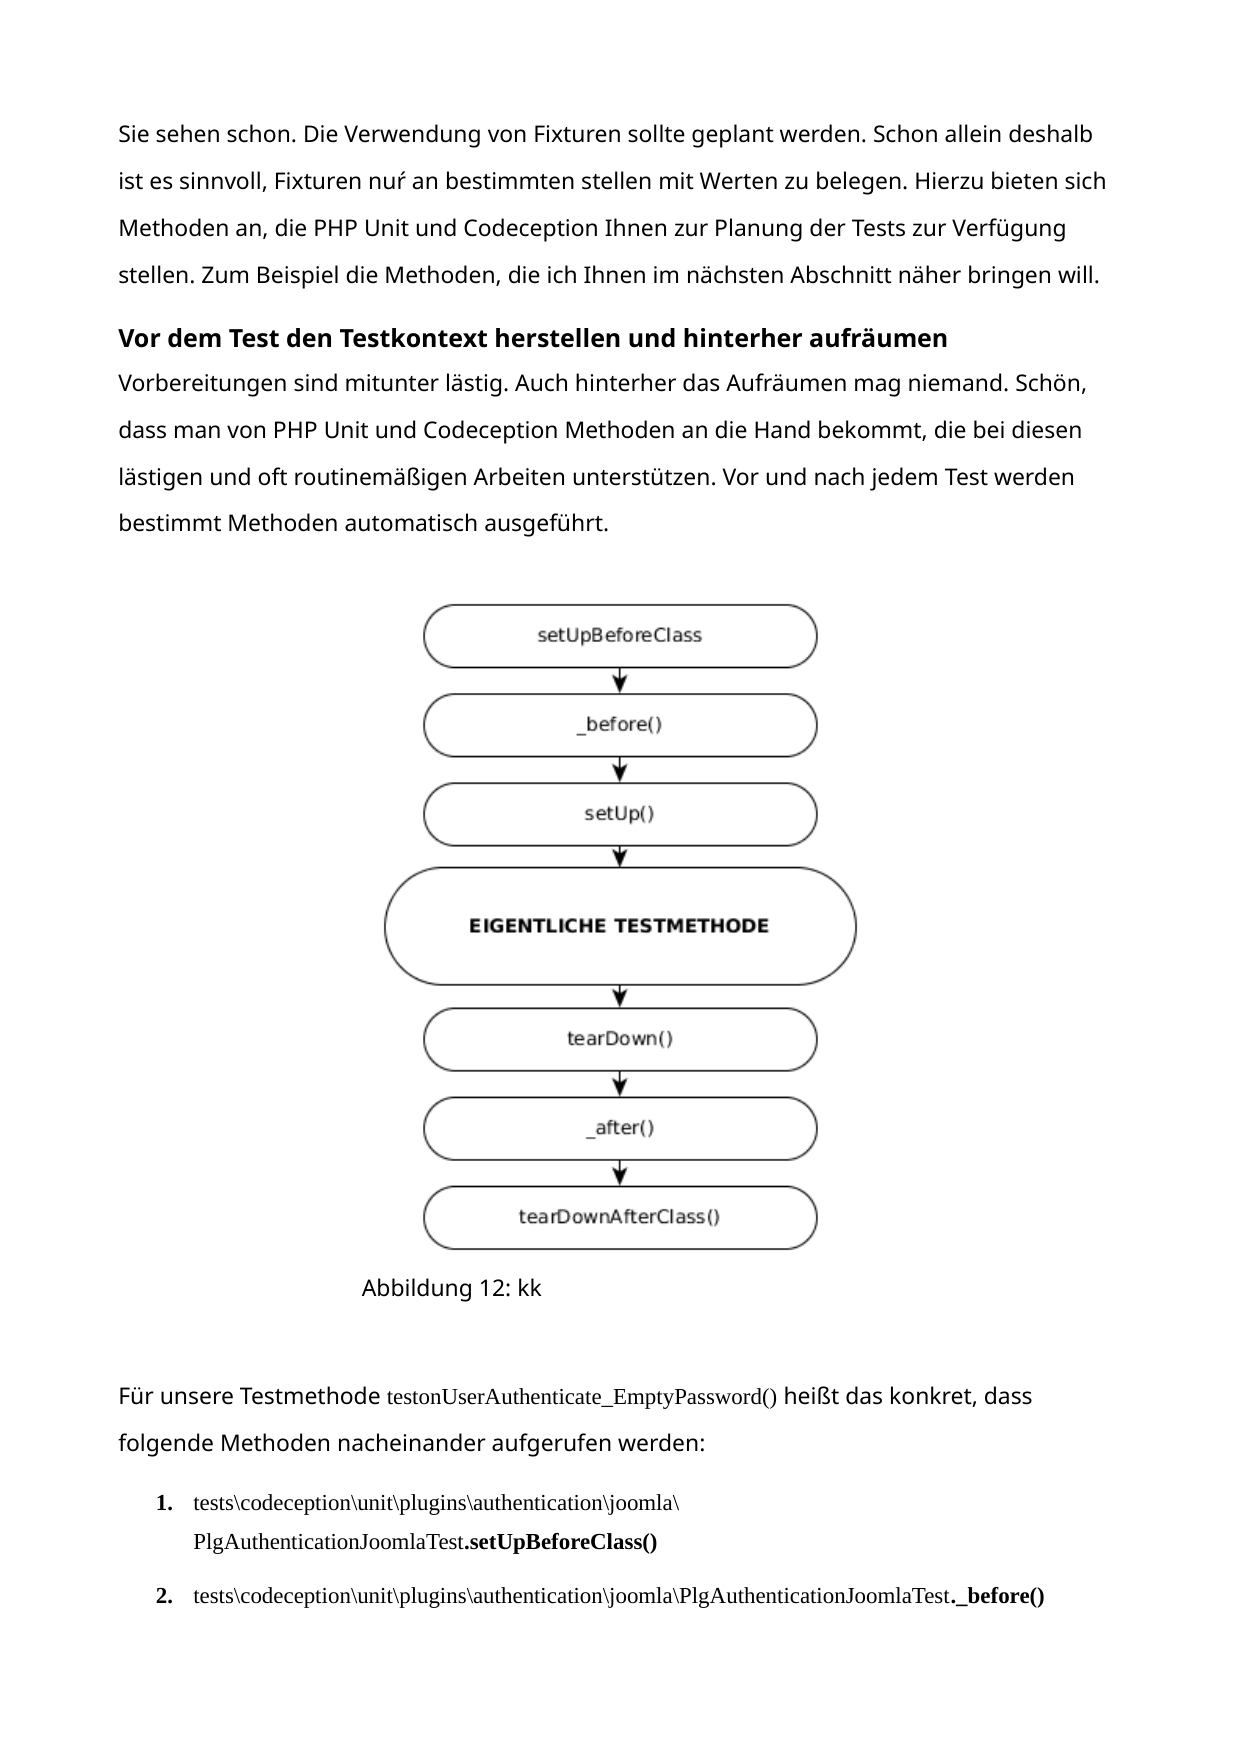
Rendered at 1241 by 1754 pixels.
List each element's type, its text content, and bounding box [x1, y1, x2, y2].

text Sie sehen schon. Die Verwendung von Fixturen sollte geplant werden. Schon allein deshalb ist es sinnvoll, Fixturen nuŕ an bestimmten stellen mit Werten zu belegen. Hierzu bieten sich Methoden an, die PHP Unit und Codeception Ihnen zur Planung der Tests zur Verfügung stellen. Zum Beispiel die Methoden, die ich Ihnen im nächsten Abschnitt näher bringen will. [118, 118, 1122, 290]
text Für unsere Testmethode testonUserAuthenticate_EmptyPassword() heißt das konkret, dass folgende Methoden nacheinander aufgerufen werden: [118, 1380, 1122, 1458]
list tests\codeception\unit\plugins\authentication\joomla\PlgAuthenticationJoomlaTest._before() [156, 1582, 1122, 1608]
text Abbildung 12: kk [362, 1272, 879, 1303]
picture [361, 581, 879, 1272]
subtitle Vor dem Test den Testkontext herstellen und hinterher aufräumen [118, 320, 1122, 354]
text Vorbereitungen sind mitunter lästig. Auch hinterher das Aufräumen mag niemand. Schön, dass man von PHP Unit und Codeception Methoden an die Hand bekommt, die bei diesen lästigen und oft routinemäßigen Arbeiten unterstützen. Vor und nach jedem Test werden bestimmt Methoden automatisch ausgeführt. [118, 367, 1122, 539]
list tests\codeception\unit\plugins\authentication\joomla\PlgAuthenticationJoomlaTest.setUpBeforeClass() [156, 1489, 1122, 1554]
